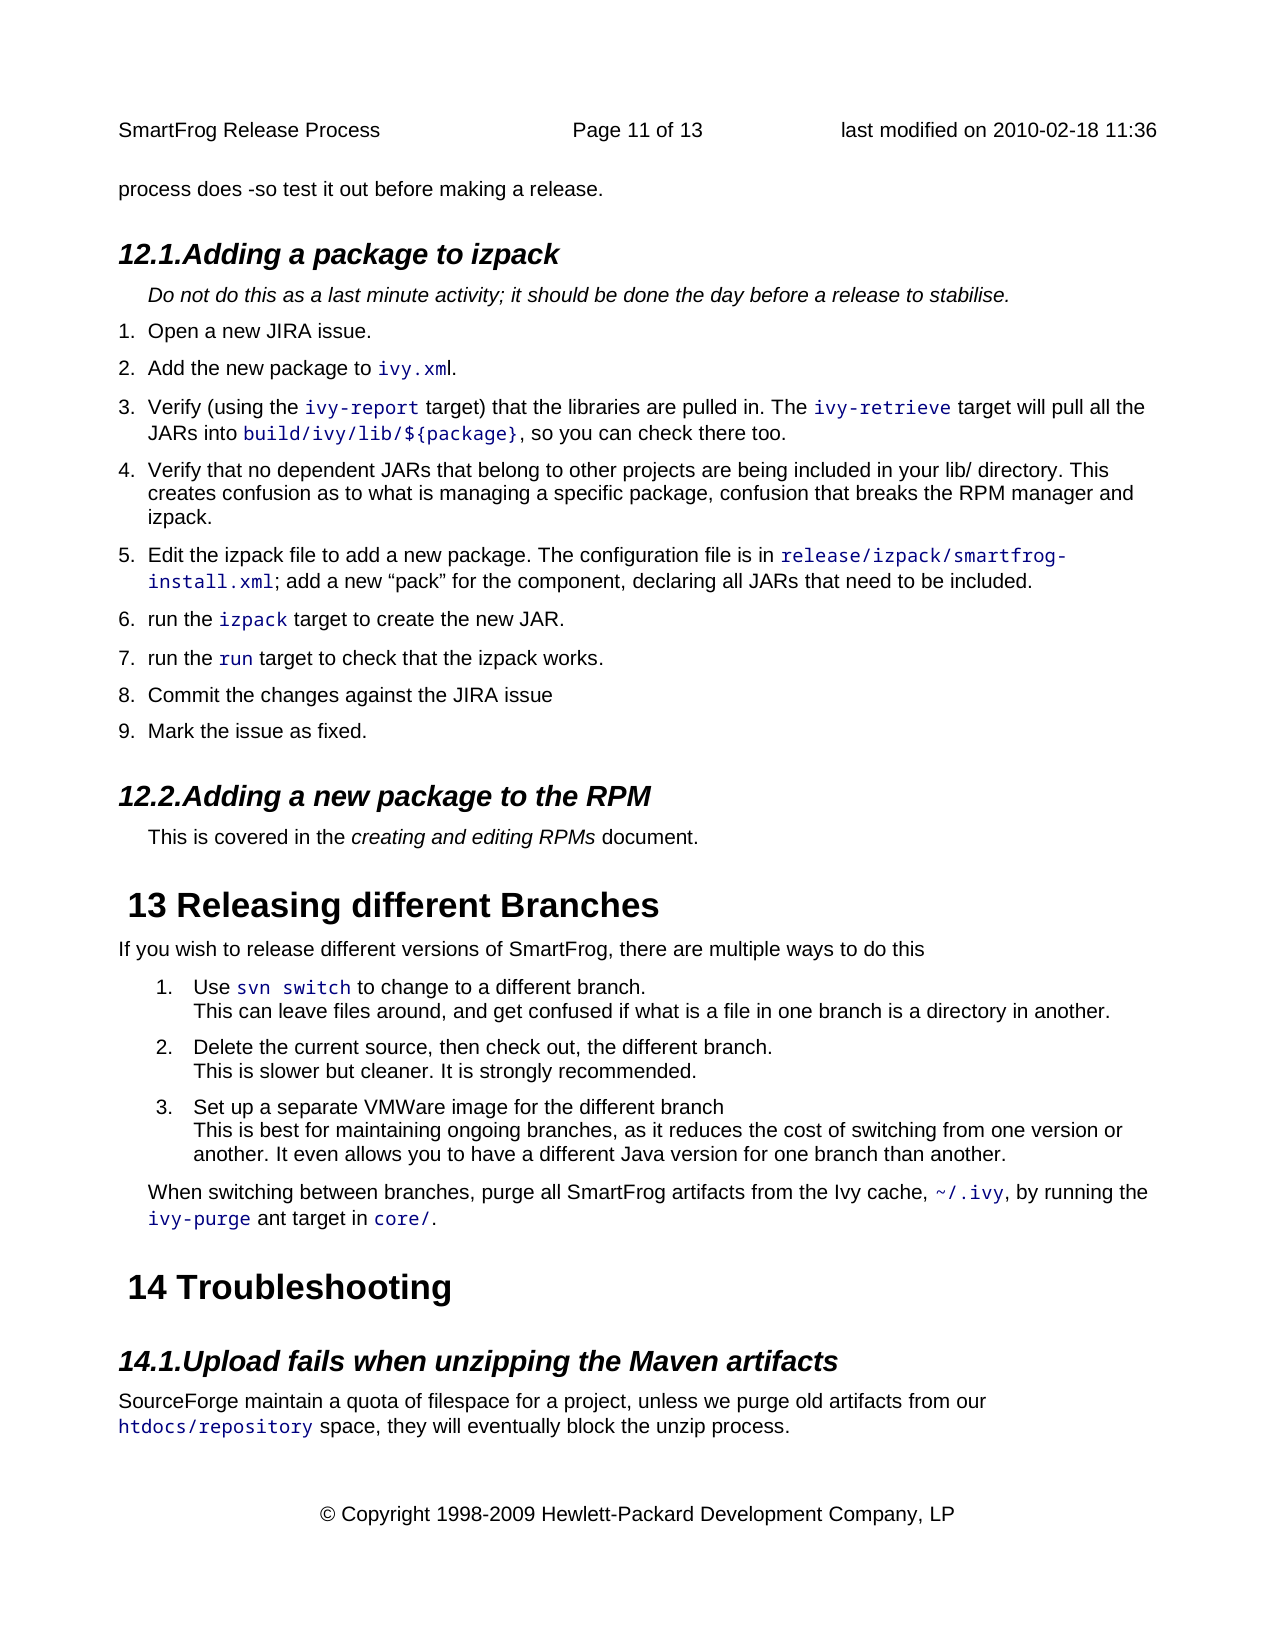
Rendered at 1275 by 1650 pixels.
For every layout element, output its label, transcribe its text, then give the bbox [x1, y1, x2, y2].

subtitle Adding a package to izpack [118, 238, 1157, 271]
subtitle Releasing different Branches [118, 886, 1157, 925]
list Add the new package to ivy.xml. [118, 355, 1157, 381]
text When switching between branches, purge all SmartFrog artifacts from the Ivy cache, ~/.ivy, by running the ivy-purge ant target in core/. [148, 1178, 1157, 1231]
list Use svn switch to change to a different branch. This can leave files around, and get confused if what is a file in one branch is a directory in another. [156, 974, 1157, 1023]
list run the izpack target to create the new JAR. [118, 606, 1157, 632]
text This is covered in the creating and editing RPMs document. [148, 825, 1157, 849]
text process does -so test it out before making a release. [118, 177, 1157, 201]
list run the run target to check that the izpack works. [118, 644, 1157, 671]
text Do not do this as a last minute activity; it should be done the day before a release to stabilise. [148, 283, 1157, 307]
text If you wish to release different versions of SmartFrog, there are multiple ways to do this [118, 938, 1157, 961]
list Delete the current source, then check out, the different branch. This is slower but cleaner. It is strongly recommended. [156, 1036, 1157, 1083]
subtitle Adding a new package to the RPM [118, 780, 1157, 813]
subtitle Upload fails when unzipping the Maven artifacts [118, 1344, 1157, 1377]
list Verify (using the ivy-report target) that the libraries are pulled in. The ivy-retrieve target will pull all the JARs into build/ivy/lib/${package}, so you can check there too. [118, 394, 1157, 446]
list Set up a separate VMWare image for the different branch This is best for maintaining ongoing branches, as it reduces the cost of switching from one version or another. It even allows you to have a different Java version for one branch than another. [156, 1095, 1157, 1166]
list Open a new JIRA issue. [118, 319, 1157, 343]
list Edit the izpack file to add a new package. The configuration file is in release/izpack/smartfrog-install.xml; add a new “pack” for the component, declaring all JARs that need to be included. [118, 541, 1157, 593]
list Commit the changes against the JIRA issue [118, 683, 1157, 707]
subtitle Troubleshooting [118, 1268, 1157, 1307]
list Verify that no dependent JARs that belong to other projects are being included in your lib/ directory. This creates confusion as to what is managing a specific package, confusion that breaks the RPM manager and izpack. [118, 458, 1157, 529]
list Mark the issue as fixed. [118, 719, 1157, 743]
text SourceForge maintain a quota of filespace for a project, unless we purge old artifacts from our htdocs/repository space, they will eventually block the unzip process. [118, 1389, 1157, 1439]
